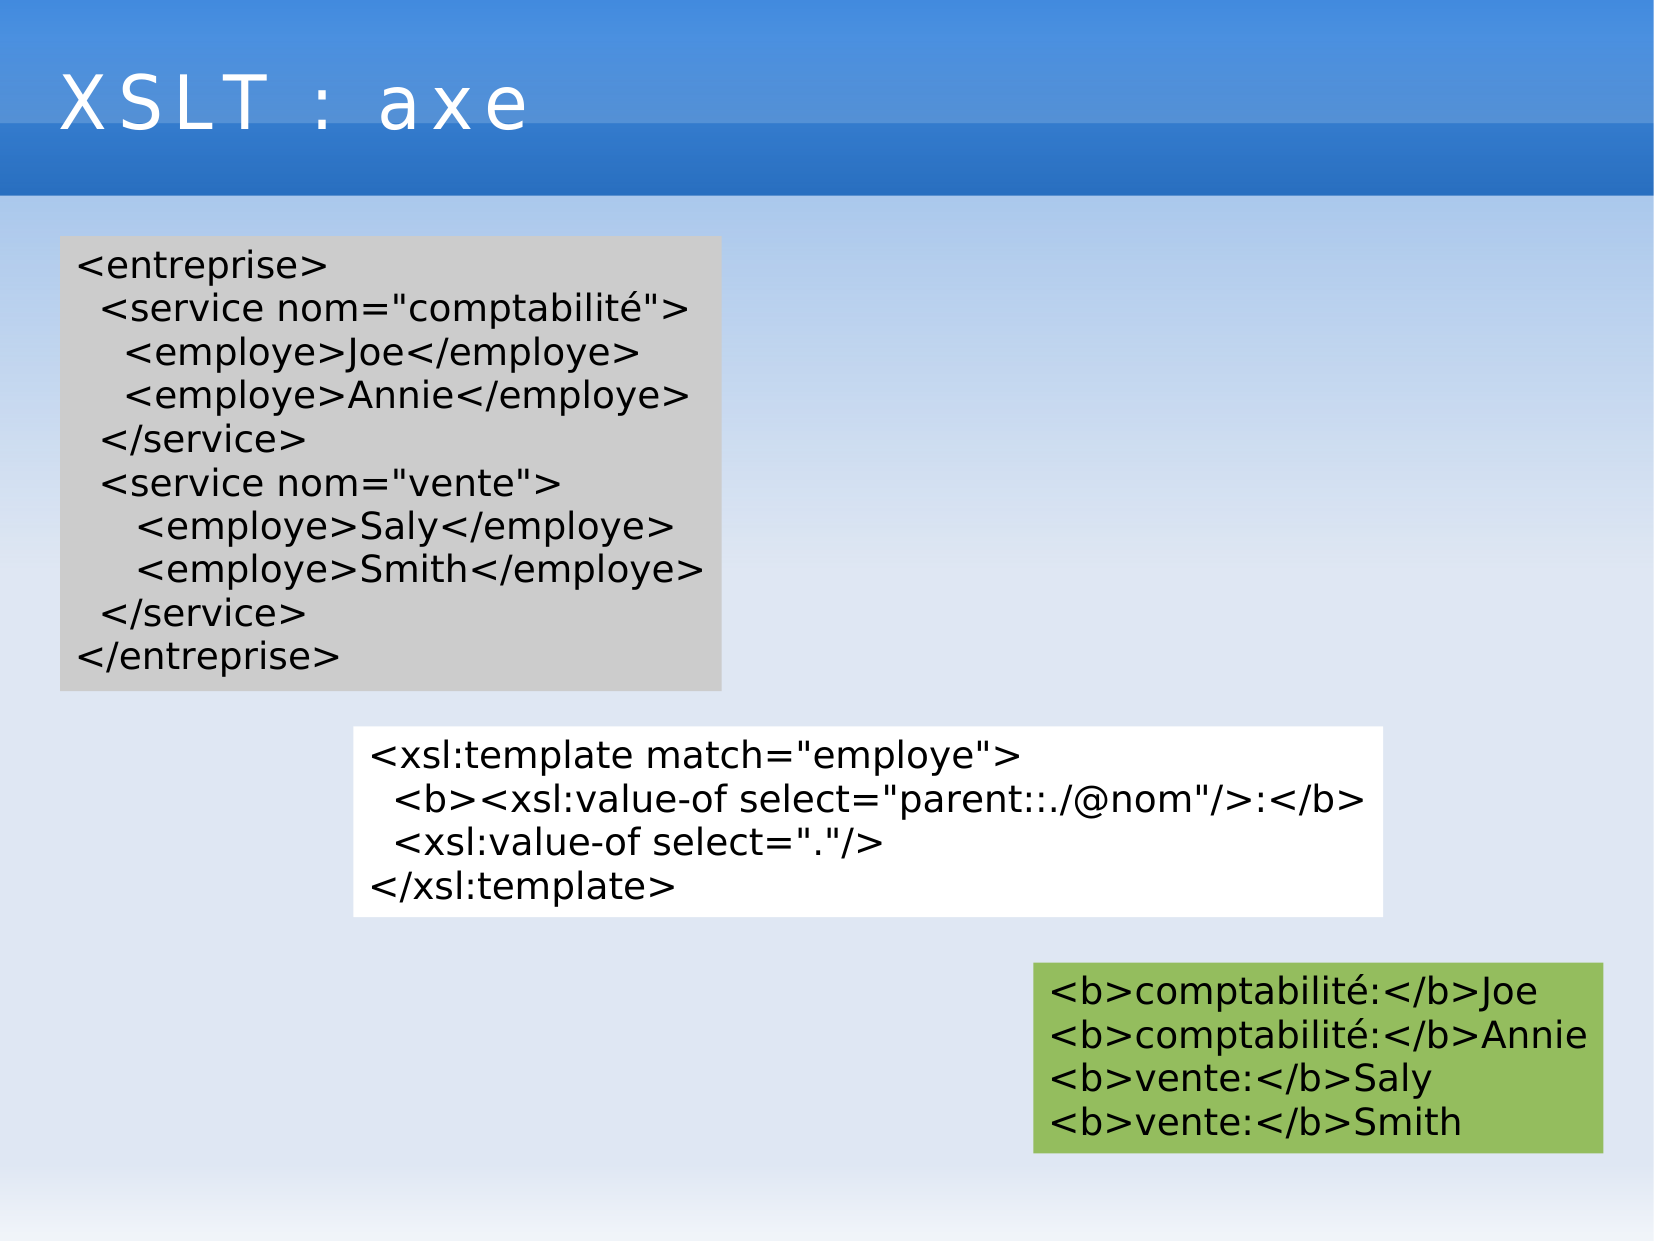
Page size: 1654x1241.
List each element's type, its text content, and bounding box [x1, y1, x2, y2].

text_box <xsl:template match="employe"> <b><xsl:value-of select="parent::./@nom"/>:</b> <xsl:value-of select="."/> </xsl:template> [353, 726, 1383, 918]
title XSLT : axe [59, 29, 1270, 178]
picture [0, 0, 1654, 1241]
text_box <b>comptabilité:</b>Joe <b>comptabilité:</b>Annie <b>vente:</b>Saly <b>vente:</b>Smith [1033, 962, 1604, 1154]
text_box <entreprise> <service nom="comptabilité"> <employe>Joe</employe> <employe>Annie</employe> </service> <service nom="vente"> <employe>Saly</employe> <employe>Smith</employe> </service> </entreprise> [60, 236, 722, 692]
